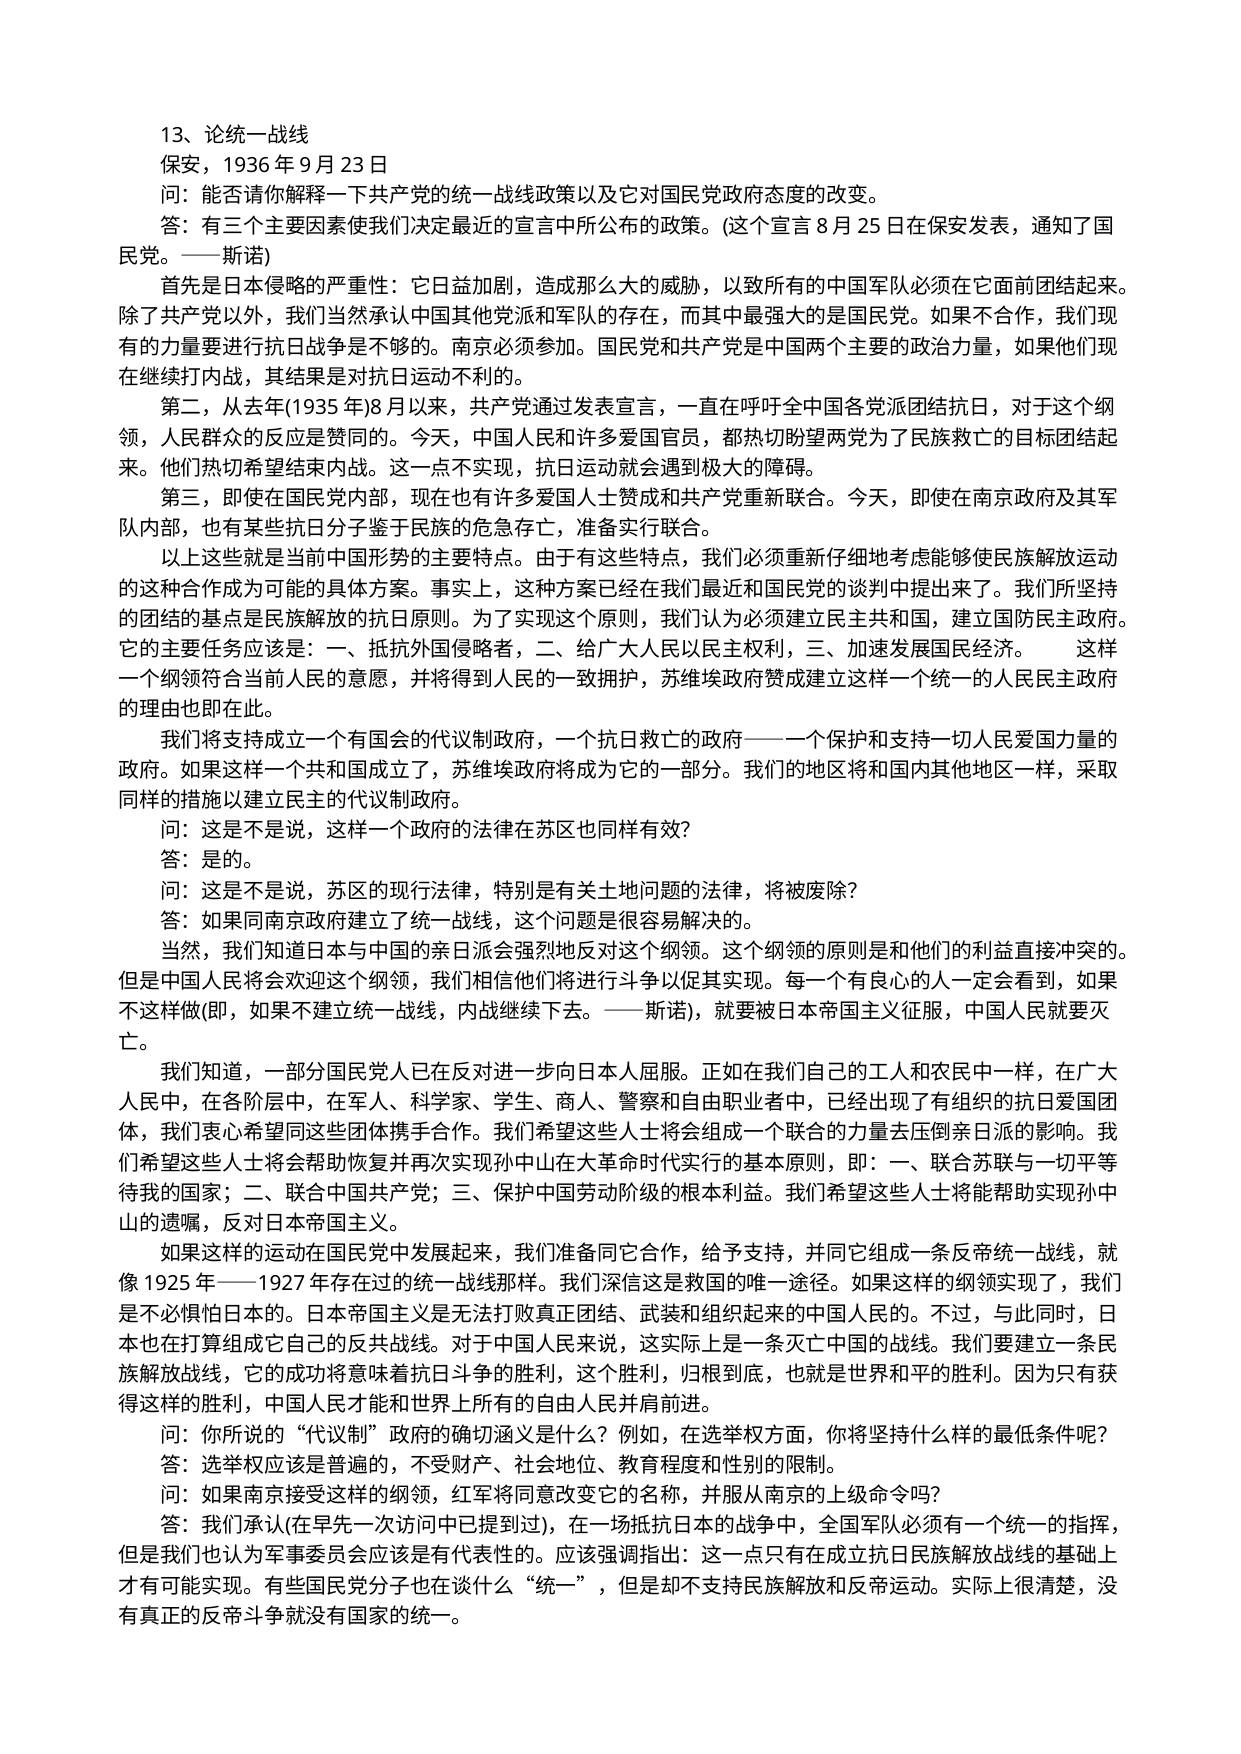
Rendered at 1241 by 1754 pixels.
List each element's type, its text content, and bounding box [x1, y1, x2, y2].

text 答：有三个主要因素使我们决定最近的宣言中所公布的政策。(这个宣言8月25日在保安发表，通知了国民党。——斯诺) [118, 209, 1122, 269]
text 答：是的。 [118, 844, 1122, 874]
text 答：选举权应该是普遍的，不受财产、社会地位、教育程度和性别的限制。 [118, 1448, 1122, 1478]
text 问：这是不是说，这样一个政府的法律在苏区也同样有效？ [118, 813, 1122, 844]
text 答：如果同南京政府建立了统一战线，这个问题是很容易解决的。 [118, 904, 1122, 934]
text 问：你所说的“代议制”政府的确切涵义是什么？例如，在选举权方面，你将坚持什么样的最低条件呢？ [118, 1418, 1122, 1448]
text 第二，从去年(1935年)8月以来，共产党通过发表宣言，一直在呼吁全中国各党派团结抗日，对于这个纲领，人民群众的反应是赞同的。今天，中国人民和许多爱国官员，都热切盼望两党为了民族救亡的目标团结起来。他们热切希望结束内战。这一点不实现，抗日运动就会遇到极大的障碍。 [118, 390, 1122, 481]
text 首先是日本侵略的严重性：它日益加剧，造成那么大的威胁，以致所有的中国军队必须在它面前团结起来。除了共产党以外，我们当然承认中国其他党派和军队的存在，而其中最强大的是国民党。如果不合作，我们现有的力量要进行抗日战争是不够的。南京必须参加。国民党和共产党是中国两个主要的政治力量，如果他们现在继续打内战，其结果是对抗日运动不利的。 [118, 269, 1122, 390]
text 保安，1936年9月23日 [118, 148, 1122, 179]
text 问：这是不是说，苏区的现行法律，特别是有关土地问题的法律，将被废除？ [118, 874, 1122, 904]
text 答：我们承认(在早先一次访问中已提到过)，在一场抵抗日本的战争中，全国军队必须有一个统一的指挥，但是我们也认为军事委员会应该是有代表性的。应该强调指出：这一点只有在成立抗日民族解放战线的基础上才有可能实现。有些国民党分子也在谈什么“统一”，但是却不支持民族解放和反帝运动。实际上很清楚，没有真正的反帝斗争就没有国家的统一。 [118, 1508, 1122, 1629]
text 问：如果南京接受这样的纲领，红军将同意改变它的名称，并服从南京的上级命令吗？ [118, 1478, 1122, 1508]
text 以上这些就是当前中国形势的主要特点。由于有这些特点，我们必须重新仔细地考虑能够使民族解放运动的这种合作成为可能的具体方案。事实上，这种方案已经在我们最近和国民党的谈判中提出来了。我们所坚持的团结的基点是民族解放的抗日原则。为了实现这个原则，我们认为必须建立民主共和国，建立国防民主政府。它的主要任务应该是：一、抵抗外国侵略者，二、给广大人民以民主权利，三、加速发展国民经济。 这样一个纲领符合当前人民的意愿，并将得到人民的一致拥护，苏维埃政府赞成建立这样一个统一的人民民主政府的理由也即在此。 [118, 542, 1122, 723]
text 如果这样的运动在国民党中发展起来，我们准备同它合作，给予支持，并同它组成一条反帝统一战线，就像1925年——1927年存在过的统一战线那样。我们深信这是救国的唯一途径。如果这样的纲领实现了，我们是不必惧怕日本的。日本帝国主义是无法打败真正团结、武装和组织起来的中国人民的。不过，与此同时，日本也在打算组成它自己的反共战线。对于中国人民来说，这实际上是一条灭亡中国的战线。我们要建立一条民族解放战线，它的成功将意味着抗日斗争的胜利，这个胜利，归根到底，也就是世界和平的胜利。因为只有获得这样的胜利，中国人民才能和世界上所有的自由人民并肩前进。 [118, 1236, 1122, 1418]
text 我们将支持成立一个有国会的代议制政府，一个抗日救亡的政府——一个保护和支持一切人民爱国力量的政府。如果这样一个共和国成立了，苏维埃政府将成为它的一部分。我们的地区将和国内其他地区一样，采取同样的措施以建立民主的代议制政府。 [118, 723, 1122, 813]
text 第三，即使在国民党内部，现在也有许多爱国人士赞成和共产党重新联合。今天，即使在南京政府及其军队内部，也有某些抗日分子鉴于民族的危急存亡，准备实行联合。 [118, 481, 1122, 542]
text 13、论统一战线 [118, 118, 1122, 148]
text 问：能否请你解释一下共产党的统一战线政策以及它对国民党政府态度的改变。 [118, 179, 1122, 209]
text 我们知道，一部分国民党人已在反对进一步向日本人屈服。正如在我们自己的工人和农民中一样，在广大人民中，在各阶层中，在军人、科学家、学生、商人、警察和自由职业者中，已经出现了有组织的抗日爱国团体，我们衷心希望同这些团体携手合作。我们希望这些人士将会组成一个联合的力量去压倒亲日派的影响。我们希望这些人士将会帮助恢复并再次实现孙中山在大革命时代实行的基本原则，即：一、联合苏联与一切平等待我的国家；二、联合中国共产党；三、保护中国劳动阶级的根本利益。我们希望这些人士将能帮助实现孙中山的遗嘱，反对日本帝国主义。 [118, 1055, 1122, 1236]
text 当然，我们知道日本与中国的亲日派会强烈地反对这个纲领。这个纲领的原则是和他们的利益直接冲突的。但是中国人民将会欢迎这个纲领，我们相信他们将进行斗争以促其实现。每一个有良心的人一定会看到，如果不这样做(即，如果不建立统一战线，内战继续下去。——斯诺)，就要被日本帝国主义征服，中国人民就要灭亡。 [118, 934, 1122, 1055]
